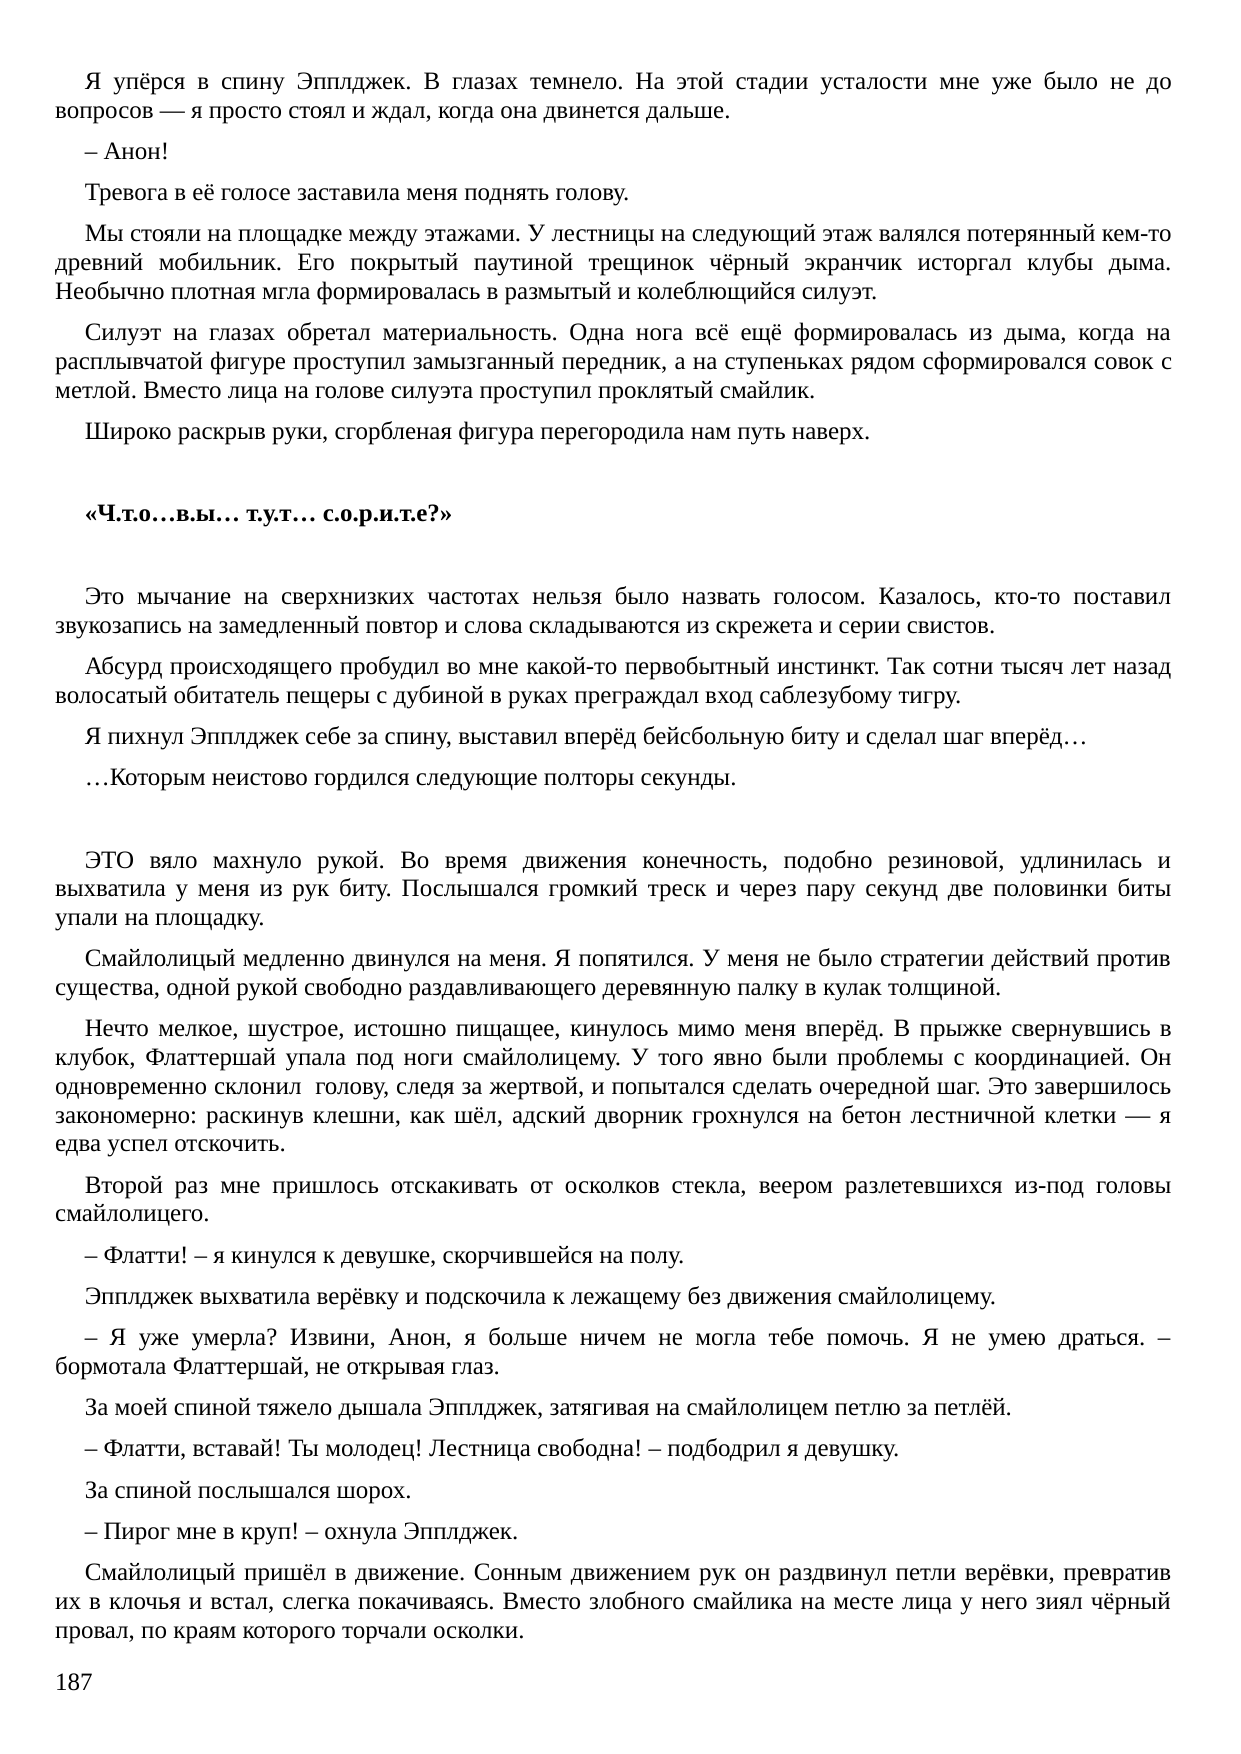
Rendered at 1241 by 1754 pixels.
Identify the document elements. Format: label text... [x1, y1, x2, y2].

text Нечто мелкое, шустрое, истошно пищащее, кинулось мимо меня вперёд. В прыжке свернувшись в клубок, Флаттершай упала под ноги смайлолицему. У того явно были проблемы с координацией. Он одновременно склонил голову, следя за жертвой, и попытался сделать очередной шаг. Это завершилось закономерно: раскинув клешни, как шёл, адский дворник грохнулся на бетон лестничной клетки — я едва успел отскочить. [55, 1013, 1173, 1157]
text Тревога в её голосе заставила меня поднять голову. [55, 177, 1173, 206]
text – Анон! [55, 136, 1173, 165]
text Смайлолицый медленно двинулся на меня. Я попятился. У меня не было стратегии действий против существа, одной рукой свободно раздавливающего деревянную палку в кулак толщиной. [55, 943, 1173, 1001]
text «Ч.т.о…в.ы… т.у.т… с.о.р.и.т.е?» [55, 498, 1173, 527]
text Я упёрся в спину Эпплджек. В глазах темнело. На этой стадии усталости мне уже было не до вопросов — я просто стоял и ждал, когда она двинется дальше. [55, 66, 1173, 123]
text ЭТО вяло махнуло рукой. Во время движения конечность, подобно резиновой, удлинилась и выхватила у меня из рук биту. Послышался громкий треск и через пару секунд две половинки биты упали на площадку. [55, 845, 1173, 931]
text Я пихнул Эпплджек себе за спину, выставил вперёд бейсбольную биту и сделал шаг вперёд… [55, 721, 1173, 750]
text – Флатти, вставай! Ты молодец! Лестница свободна! – подбодрил я девушку. [55, 1433, 1173, 1462]
text …Которым неистово гордился следующие полторы секунды. [55, 762, 1173, 791]
text Силуэт на глазах обретал материальность. Одна нога всё ещё формировалась из дыма, когда на расплывчатой фигуре проступил замызганный передник, а на ступеньках рядом сформировался совок с метлой. Вместо лица на голове силуэта проступил проклятый смайлик. [55, 317, 1173, 403]
text – Пирог мне в круп! – охнула Эпплджек. [55, 1516, 1173, 1545]
text – Флатти! – я кинулся к девушке, скорчившейся на полу. [55, 1240, 1173, 1268]
text За моей спиной тяжело дышала Эпплджек, затягивая на смайлолицем петлю за петлёй. [55, 1392, 1173, 1421]
text Смайлолицый пришёл в движение. Сонным движением рук он раздвинул петли верёвки, превратив их в клочья и встал, слегка покачиваясь. Вместо злобного смайлика на месте лица у него зиял чёрный провал, по краям которого торчали осколки. [55, 1557, 1173, 1643]
text Эпплджек выхватила верёвку и подскочила к лежащему без движения смайлолицему. [55, 1281, 1173, 1310]
text Абсурд происходящего пробудил во мне какой-то первобытный инстинкт. Так сотни тысяч лет назад волосатый обитатель пещеры с дубиной в руках преграждал вход саблезубому тигру. [55, 651, 1173, 708]
text Это мычание на сверхнизких частотах нельзя было назвать голосом. Казалось, кто-то поставил звукозапись на замедленный повтор и слова складываются из скрежета и серии свистов. [55, 581, 1173, 638]
text Широко раскрыв руки, сгорбленая фигура перегородила нам путь наверх. [55, 416, 1173, 445]
text Второй раз мне пришлось отскакивать от осколков стекла, веером разлетевшихся из-под головы смайлолицего. [55, 1170, 1173, 1227]
text За спиной послышался шорох. [55, 1475, 1173, 1503]
text – Я уже умерла? Извини, Анон, я больше ничем не могла тебе помочь. Я не умею драться. – бормотала Флаттершай, не открывая глаз. [55, 1322, 1173, 1380]
text Мы стояли на площадке между этажами. У лестницы на следующий этаж валялся потерянный кем-то древний мобильник. Его покрытый паутиной трещинок чёрный экранчик исторгал клубы дыма. Необычно плотная мгла формировалась в размытый и колеблющийся силуэт. [55, 218, 1173, 305]
